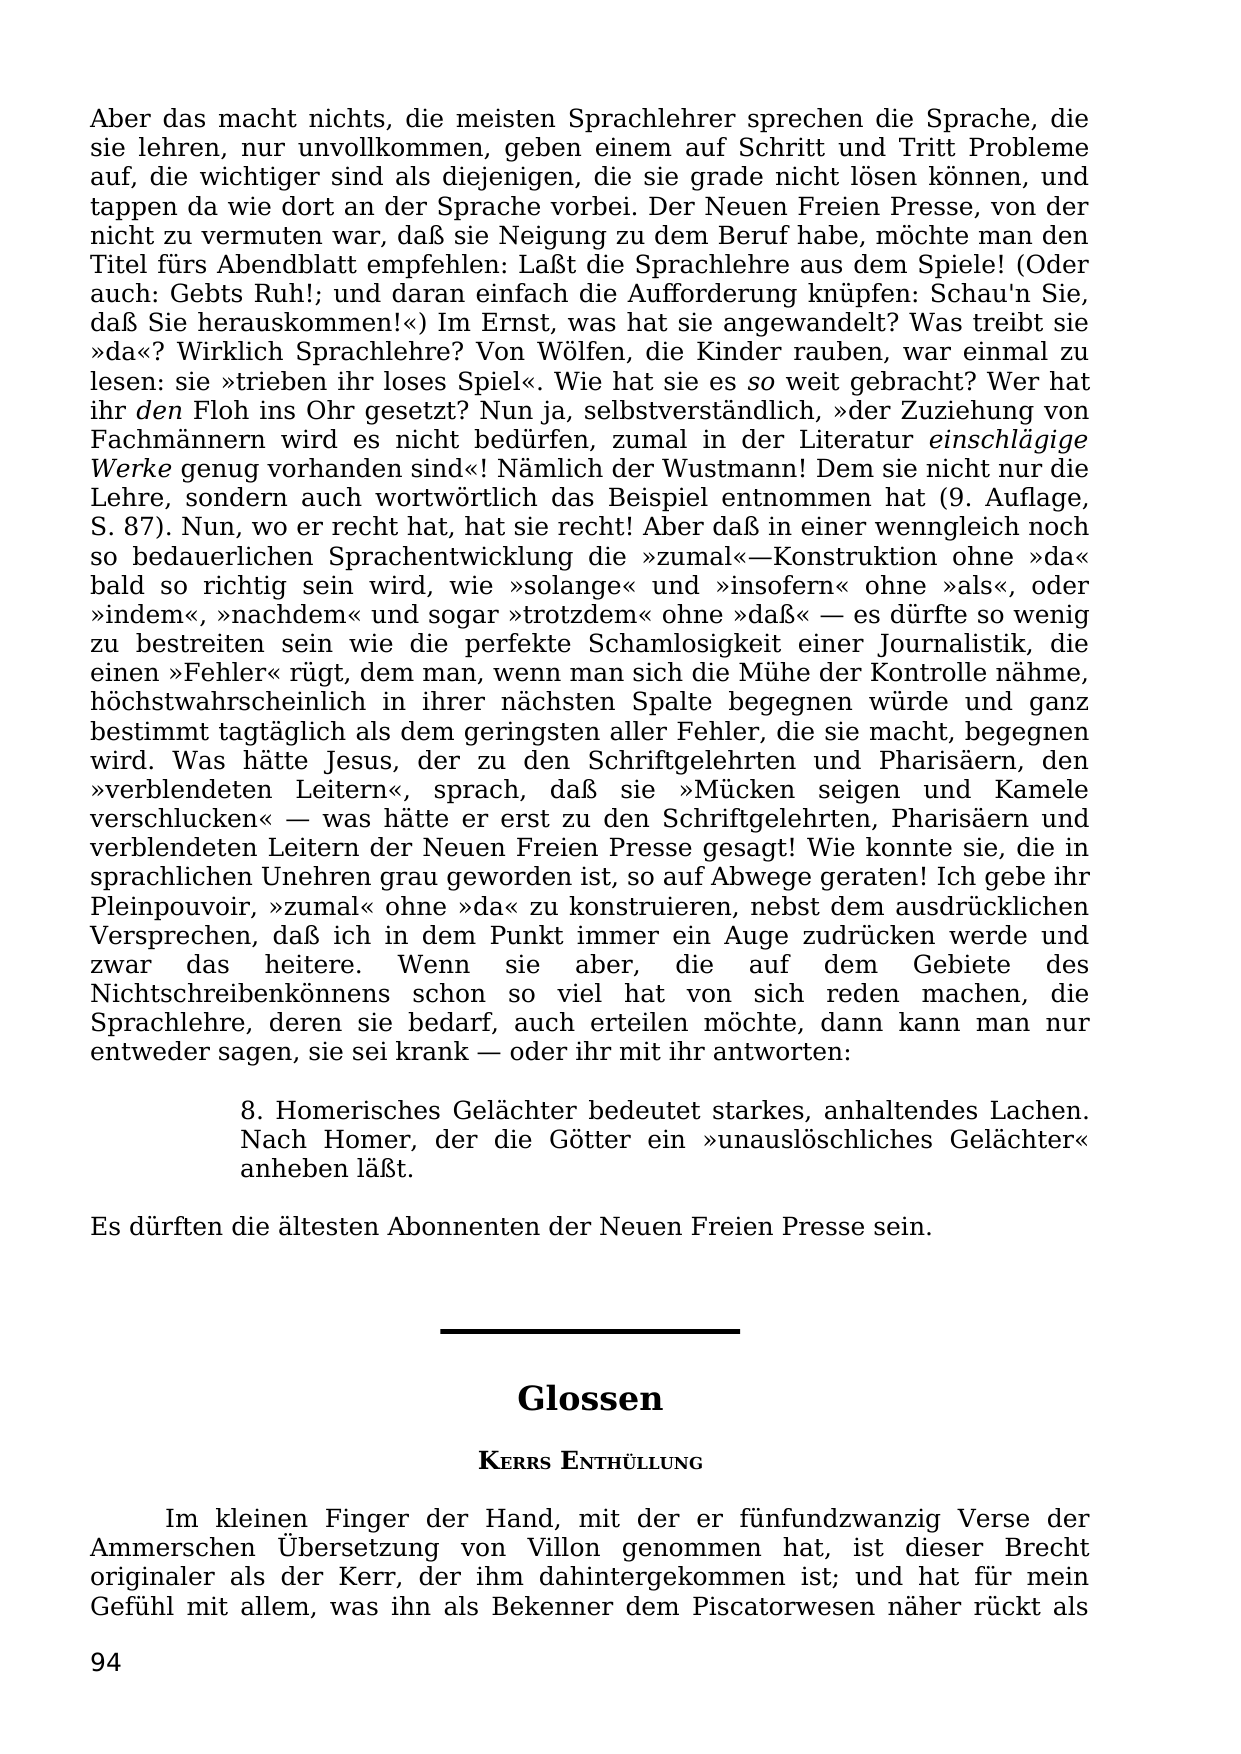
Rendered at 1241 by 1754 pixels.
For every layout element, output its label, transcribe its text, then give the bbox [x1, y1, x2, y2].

picture [440, 1329, 741, 1334]
text 8. Homerisches Gelächter bedeutet starkes, anhaltendes Lachen. Nach Homer, der die Götter ein »unauslöschliches Gelächter« anheben läßt. [240, 1096, 1091, 1183]
text Es dürften die ältesten Abonnenten der Neuen Freien Presse sein. [90, 1212, 1091, 1242]
text Im kleinen Finger der Hand, mit der er fünfundzwanzig Verse der Ammerschen Übersetzung von Villon genommen hat, ist dieser Brecht originaler als der Kerr, der ihm dahintergekommen ist; und hat für mein Gefühl mit allem, was ihn als Bekenner dem Piscatorwesen näher rückt als [90, 1504, 1091, 1621]
text Kerrs Enthüllung [90, 1418, 1091, 1475]
text Aber das macht nichts, die meisten Sprachlehrer sprechen die Sprache, die sie lehren, nur unvollkommen, geben einem auf Schritt und Tritt Probleme auf, die wichtiger sind als diejenigen, die sie grade nicht lösen können, und tappen da wie dort an der Sprache vorbei. Der Neuen Freien Presse, von der nicht zu vermuten war, daß sie Neigung zu dem Beruf habe, möchte man den Titel fürs Abendblatt empfehlen: Laßt die Sprachlehre aus dem Spiele! (Oder auch: Gebts Ruh!; und daran einfach die Aufforderung knüpfen: Schau'n Sie, daß Sie herauskommen!«) Im Ernst, was hat sie angewandelt? Was treibt sie »da«? Wirklich Sprachlehre? Von Wölfen, die Kinder rauben, war einmal zu lesen: sie »trieben ihr loses Spiel«. Wie hat sie es so weit gebracht? Wer hat ihr den Floh ins Ohr gesetzt? Nun ja, selbstverständlich, »der Zuziehung von Fachmännern wird es nicht bedürfen, zumal in der Literatur einschlägige Werke genug vorhanden sind«! Nämlich der Wustmann! Dem sie nicht nur die Lehre, sondern auch wortwörtlich das Beispiel entnommen hat (9. Auflage, S. 87). Nun, wo er recht hat, hat sie recht! Aber daß in einer wenngleich noch so bedauerlichen Sprachentwicklung die »zumal«—Konstruktion ohne »da« bald so richtig sein wird, wie »solange« und »insofern« ohne »als«, oder »indem«, »nachdem« und sogar »trotzdem« ohne »daß« — es dürfte so wenig zu bestreiten sein wie die perfekte Schamlosigkeit einer Journalistik, die einen »Fehler« rügt, dem man, wenn man sich die Mühe der Kontrolle nähme, höchstwahrscheinlich in ihrer nächsten Spalte begegnen würde und ganz bestimmt tagtäglich als dem geringsten aller Fehler, die sie macht, begegnen wird. Was hätte Jesus, der zu den Schriftgelehrten und Pharisäern, den »verblendeten Leitern«, sprach, daß sie »Mücken seigen und Kamele verschlucken« — was hätte er erst zu den Schriftgelehrten, Pharisäern und verblendeten Leitern der Neuen Freien Presse gesagt! Wie konnte sie, die in sprachlichen Unehren grau geworden ist, so auf Abwege geraten! Ich gebe ihr Pleinpouvoir, »zumal« ohne »da« zu konstruieren, nebst dem ausdrücklichen Versprechen, daß ich in dem Punkt immer ein Auge zudrücken werde und zwar das heitere. Wenn sie aber, die auf dem Gebiete des Nichtschreibenkönnens schon so viel hat von sich reden machen, die Sprachlehre, deren sie bedarf, auch erteilen möchte, dann kann man nur entweder sagen, sie sei krank — oder ihr mit ihr antworten: [90, 104, 1091, 1067]
text Glossen [90, 1355, 1091, 1418]
